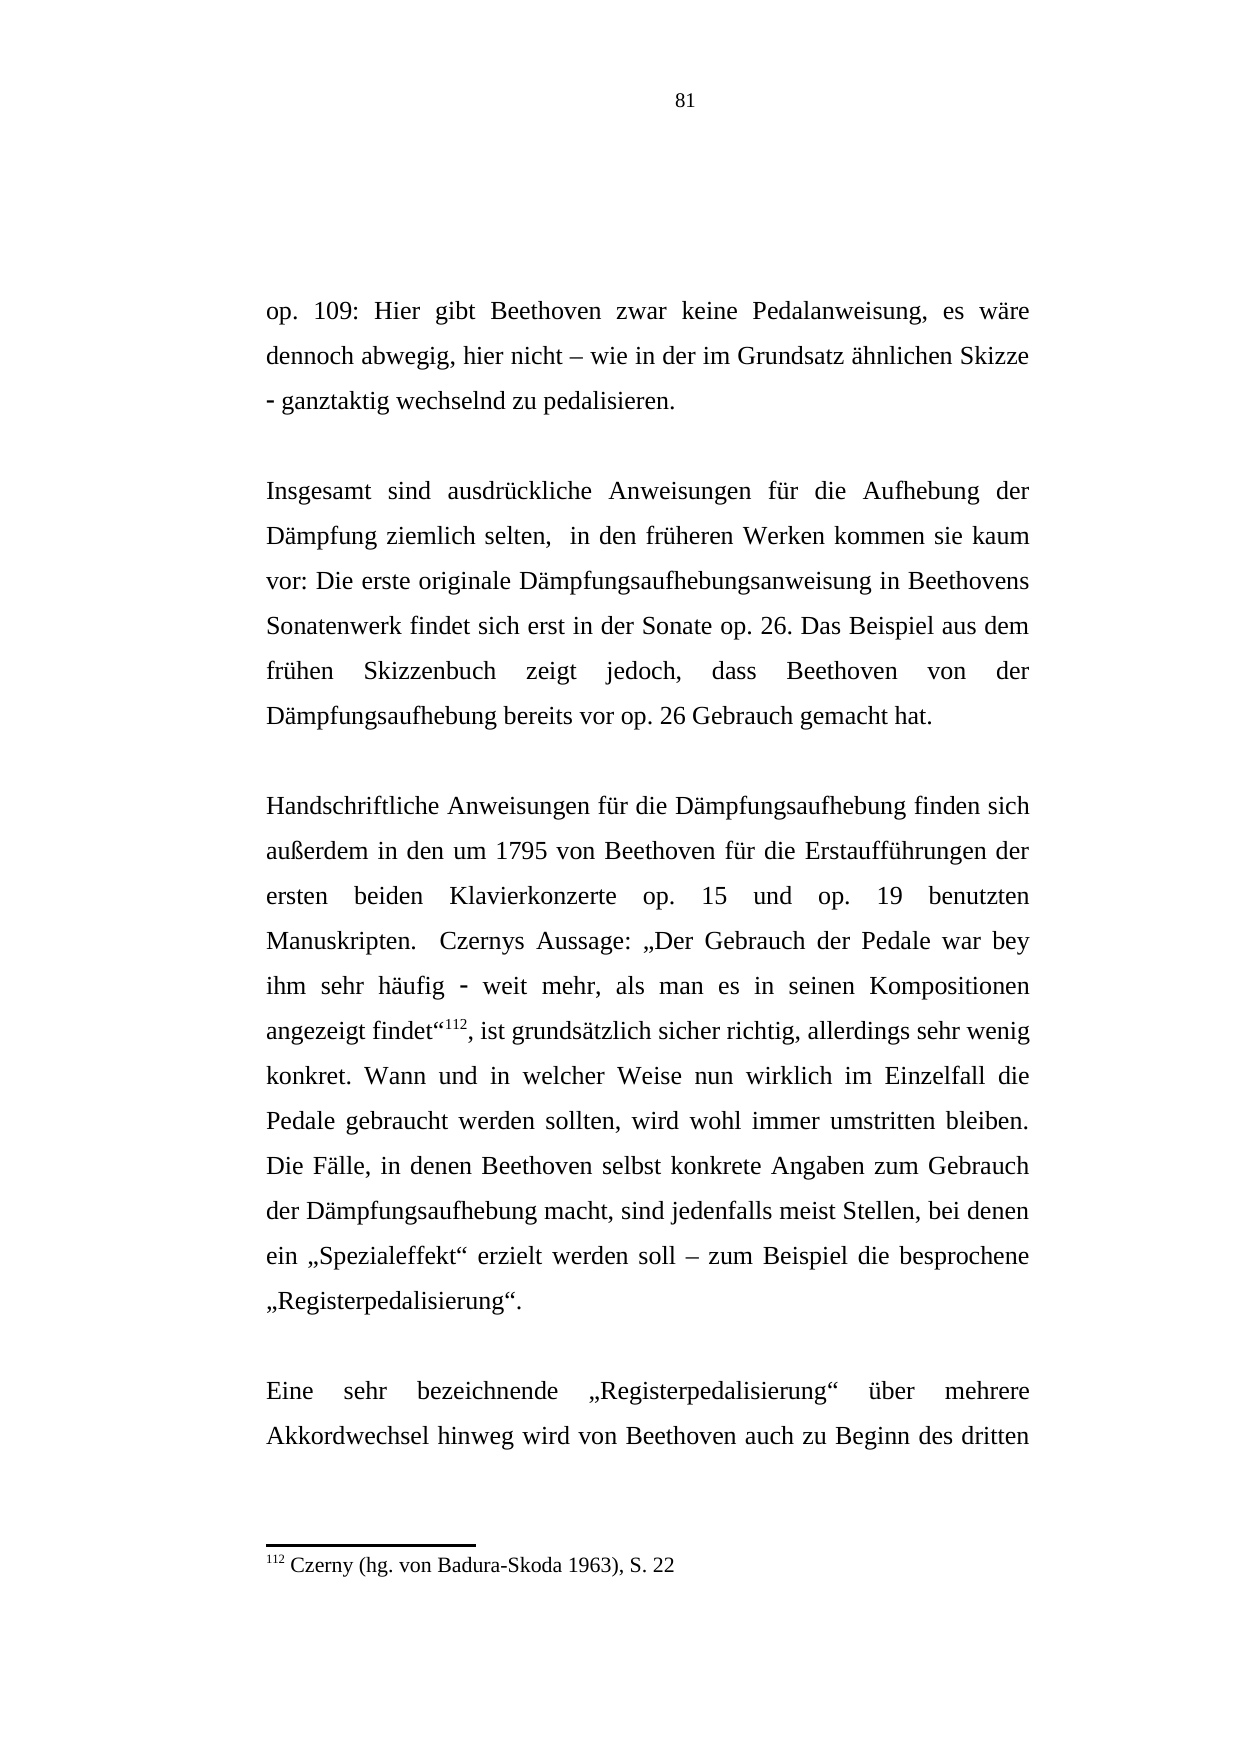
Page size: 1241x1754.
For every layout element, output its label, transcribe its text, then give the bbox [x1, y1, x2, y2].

text Insgesamt sind ausdrückliche Anweisungen für die Aufhebung der Dämpfung ziemlich selten, in den früheren Werken kommen sie kaum vor: Die erste originale Dämpfungsaufhebungsanweisung in Beethovens Sonatenwerk findet sich erst in der Sonate op. 26. Das Beispiel aus dem frühen Skizzenbuch zeigt jedoch, dass Beethoven von der Dämpfungsaufhebung bereits vor op. 26 Gebrauch gemacht hat. [266, 475, 1031, 730]
text Eine sehr bezeichnende „Registerpedalisierung“ über mehrere Akkordwechsel hinweg wird von Beethoven auch zu Beginn des dritten [266, 1375, 1031, 1450]
text Czerny (hg. von Badura-Skoda 1963), S. 22 [266, 1552, 1031, 1577]
text op. 109: Hier gibt Beethoven zwar keine Pedalanweisung, es wäre dennoch abwegig, hier nicht – wie in der im Grundsatz ähnlichen Skizze  ganztaktig wechselnd zu pedalisieren. [266, 295, 1031, 415]
text Handschriftliche Anweisungen für die Dämpfungsaufhebung finden sich außerdem in den um 1795 von Beethoven für die Erstaufführungen der ersten beiden Klavierkonzerte op. 15 und op. 19 benutzten Manuskripten. Czernys Aussage: „Der Gebrauch der Pedale war bey ihm sehr häufig  weit mehr, als man es in seinen Kompositionen angezeigt findet“, ist grundsätzlich sicher richtig, allerdings sehr wenig konkret. Wann und in welcher Weise nun wirklich im Einzelfall die Pedale gebraucht werden sollten, wird wohl immer umstritten bleiben. Die Fälle, in denen Beethoven selbst konkrete Angaben zum Gebrauch der Dämpfungsaufhebung macht, sind jedenfalls meist Stellen, bei denen ein „Spezialeffekt“ erzielt werden soll – zum Beispiel die besprochene „Registerpedalisierung“. [266, 790, 1031, 1315]
